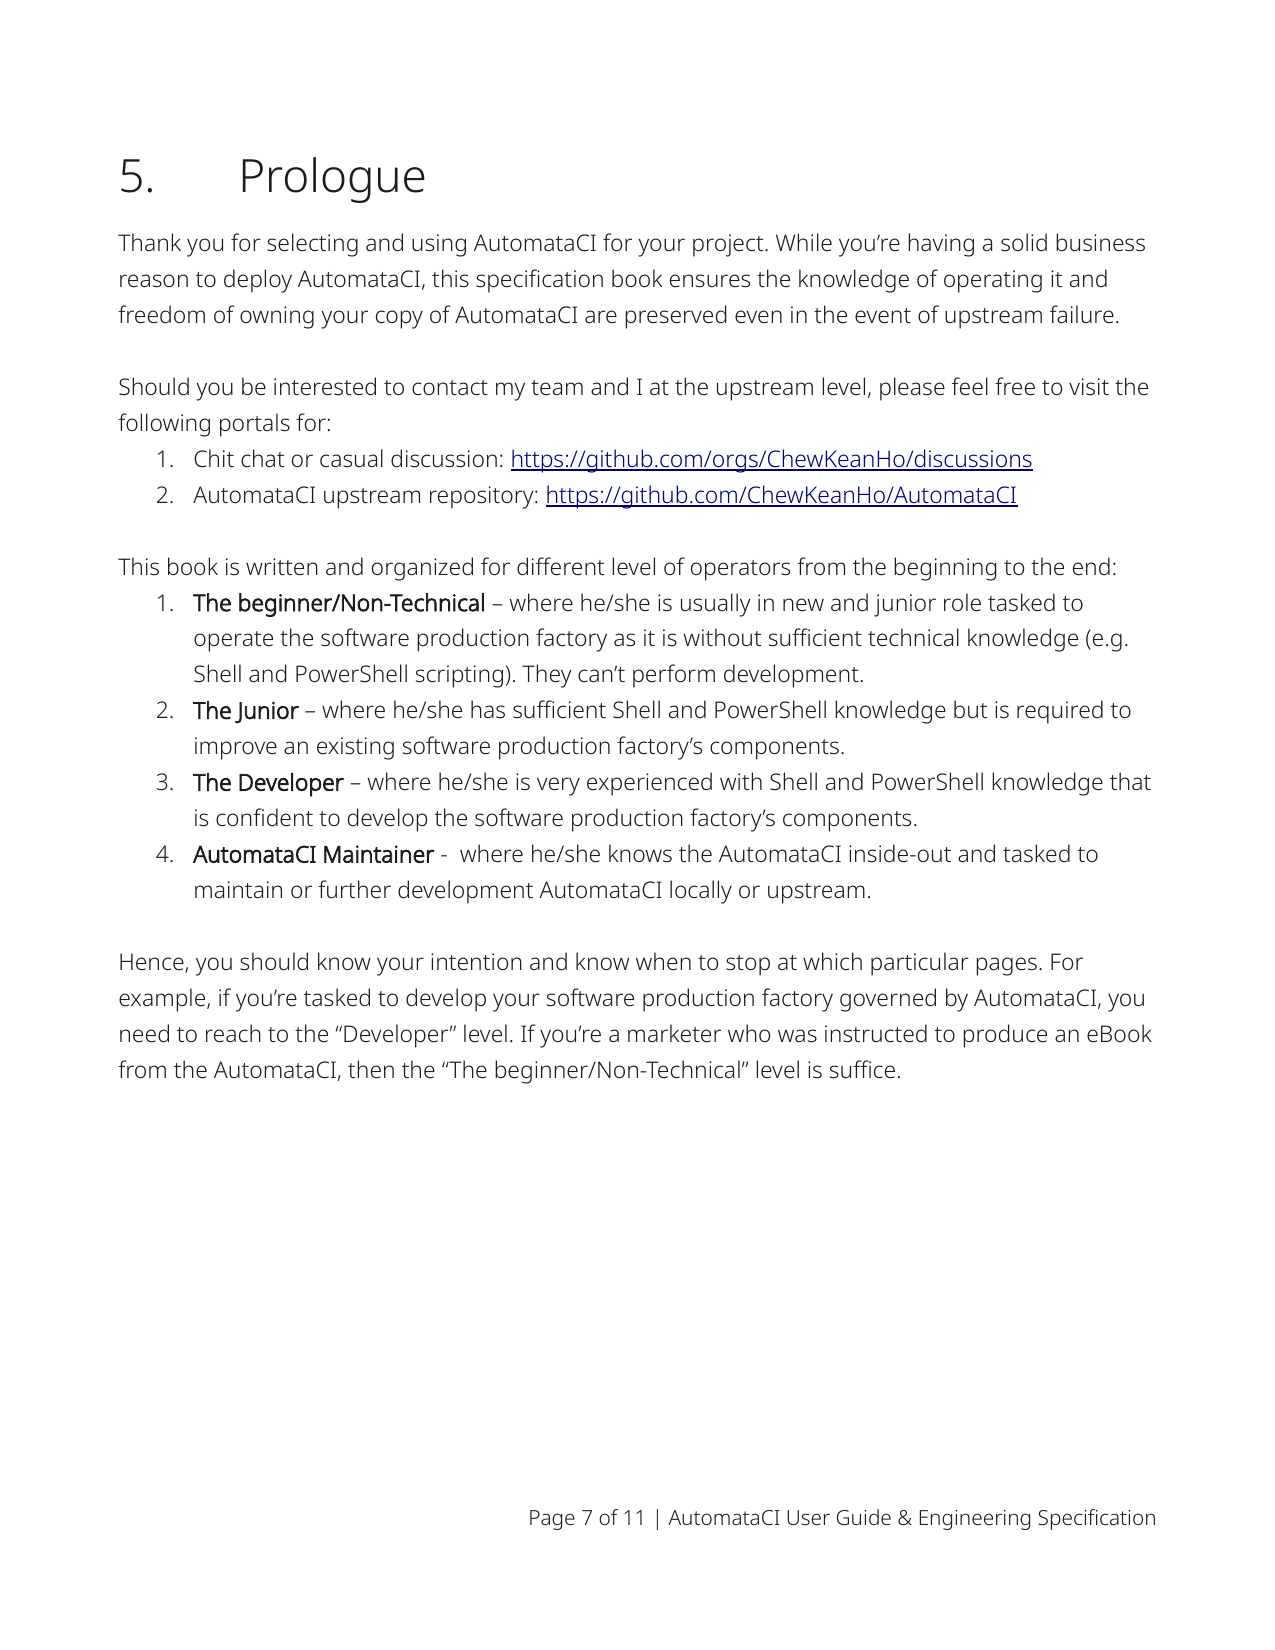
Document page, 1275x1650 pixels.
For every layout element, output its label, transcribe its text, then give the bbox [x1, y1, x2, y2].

list The Developer – where he/she is very experienced with Shell and PowerShell knowledge that is confident to develop the software production factory’s components. [156, 766, 1157, 833]
text Hence, you should know your intention and know when to stop at which particular pages. For example, if you’re tasked to develop your software production factory governed by AutomataCI, you need to reach to the “Developer” level. If you’re a marketer who was instructed to produce an eBook from the AutomataCI, then the “The beginner/Non-Technical” level is suffice. [118, 946, 1157, 1085]
text This book is written and organized for different level of operators from the beginning to the end: [118, 551, 1157, 582]
list The Junior – where he/she has sufficient Shell and PowerShell knowledge but is required to improve an existing software production factory’s components. [156, 694, 1157, 761]
list AutomataCI upstream repository: https://github.com/ChewKeanHo/AutomataCI [156, 479, 1157, 510]
list AutomataCI Maintainer - where he/she knows the AutomataCI inside-out and tasked to maintain or further development AutomataCI locally or upstream. [156, 838, 1157, 905]
text Should you be interested to contact my team and I at the upstream level, please feel free to visit the following portals for: [118, 371, 1157, 438]
list The beginner/Non-Technical – where he/she is usually in new and junior role tasked to operate the software production factory as it is without sufficient technical knowledge (e.g. Shell and PowerShell scripting). They can’t perform development. [156, 586, 1157, 689]
list Chit chat or casual discussion: https://github.com/orgs/ChewKeanHo/discussions [156, 443, 1157, 474]
text Thank you for selecting and using AutomataCI for your project. While you’re having a solid business reason to deploy AutomataCI, this specification book ensures the knowledge of operating it and freedom of owning your copy of AutomataCI are preserved even in the event of upstream failure. [118, 227, 1157, 330]
subtitle Prologue [118, 143, 1157, 206]
